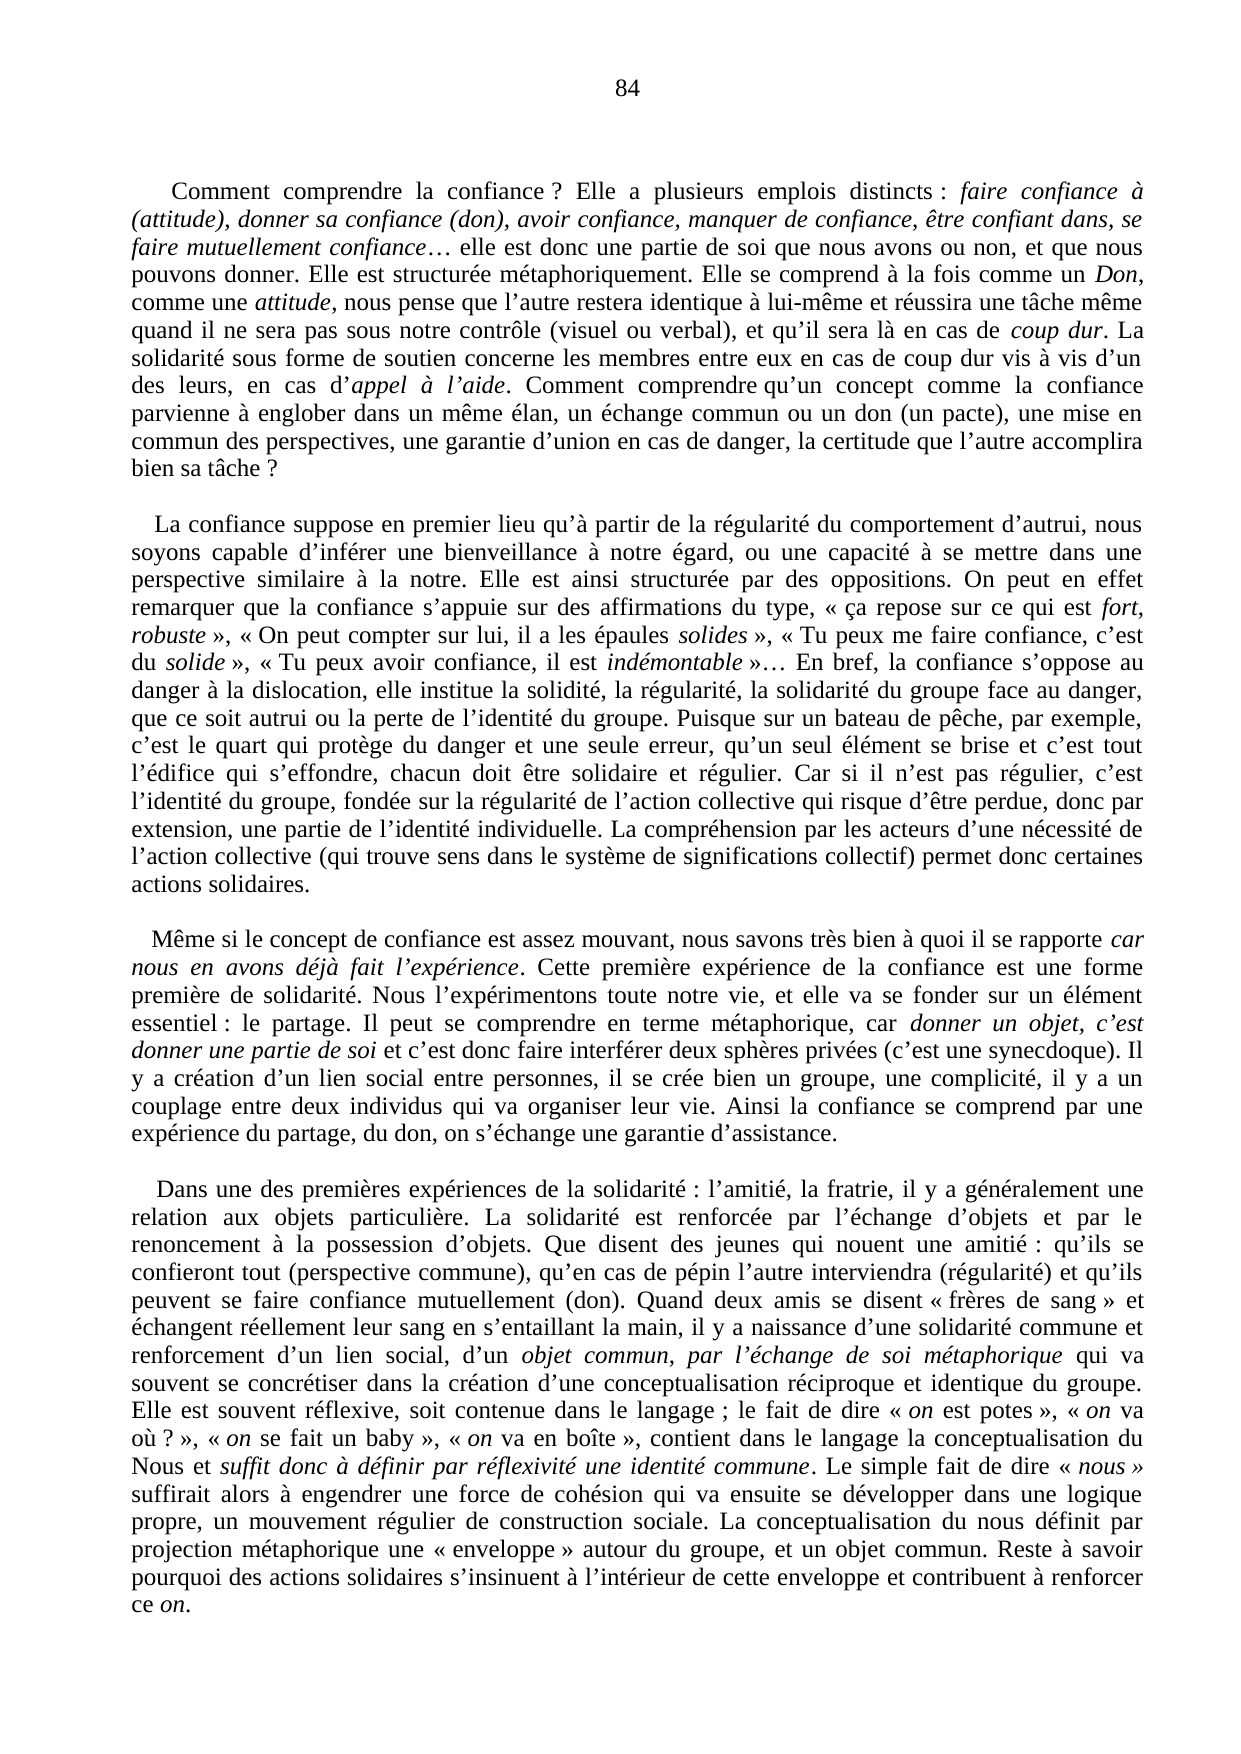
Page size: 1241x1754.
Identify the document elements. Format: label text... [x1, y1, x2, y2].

text La confiance suppose en premier lieu qu’à partir de la régularité du comportement d’autrui, nous soyons capable d’inférer une bienveillance à notre égard, ou une capacité à se mettre dans une perspective similaire à la notre. Elle est ainsi structurée par des oppositions. On peut en effet remarquer que la confiance s’appuie sur des affirmations du type, « ça repose sur ce qui est fort, robuste », « On peut compter sur lui, il a les épaules solides », « Tu peux me faire confiance, c’est du solide », « Tu peux avoir confiance, il est indémontable »… En bref, la confiance s’oppose au danger à la dislocation, elle institue la solidité, la régularité, la solidarité du groupe face au danger, que ce soit autrui ou la perte de l’identité du groupe. Puisque sur un bateau de pêche, par exemple, c’est le quart qui protège du danger et une seule erreur, qu’un seul élément se brise et c’est tout l’édifice qui s’effondre, chacun doit être solidaire et régulier. Car si il n’est pas régulier, c’est l’identité du groupe, fondée sur la régularité de l’action collective qui risque d’être perdue, donc par extension, une partie de l’identité individuelle. La compréhension par les acteurs d’une nécessité de l’action collective (qui trouve sens dans le système de significations collectif) permet donc certaines actions solidaires. [131, 510, 1144, 898]
text Comment comprendre la confiance ? Elle a plusieurs emplois distincts : faire confiance à (attitude), donner sa confiance (don), avoir confiance, manquer de confiance, être confiant dans, se faire mutuellement confiance… elle est donc une partie de soi que nous avons ou non, et que nous pouvons donner. Elle est structurée métaphoriquement. Elle se comprend à la fois comme un Don, comme une attitude, nous pense que l’autre restera identique à lui-même et réussira une tâche même quand il ne sera pas sous notre contrôle (visuel ou verbal), et qu’il sera là en cas de coup dur. La solidarité sous forme de soutien concerne les membres entre eux en cas de coup dur vis à vis d’un des leurs, en cas d’appel à l’aide. Comment comprendre qu’un concept comme la confiance parvienne à englober dans un même élan, un échange commun ou un don (un pacte), une mise en commun des perspectives, une garantie d’union en cas de danger, la certitude que l’autre accomplira bien sa tâche ? [131, 177, 1144, 482]
text Même si le concept de confiance est assez mouvant, nous savons très bien à quoi il se rapporte car nous en avons déjà fait l’expérience. Cette première expérience de la confiance est une forme première de solidarité. Nous l’expérimentons toute notre vie, et elle va se fonder sur un élément essentiel : le partage. Il peut se comprendre en terme métaphorique, car donner un objet, c’est donner une partie de soi et c’est donc faire interférer deux sphères privées (c’est une synecdoque). Il y a création d’un lien social entre personnes, il se crée bien un groupe, une complicité, il y a un couplage entre deux individus qui va organiser leur vie. Ainsi la confiance se comprend par une expérience du partage, du don, on s’échange une garantie d’assistance. [131, 926, 1144, 1147]
text Dans une des premières expériences de la solidarité : l’amitié, la fratrie, il y a généralement une relation aux objets particulière. La solidarité est renforcée par l’échange d’objets et par le renoncement à la possession d’objets. Que disent des jeunes qui nouent une amitié : qu’ils se confieront tout (perspective commune), qu’en cas de pépin l’autre interviendra (régularité) et qu’ils peuvent se faire confiance mutuellement (don). Quand deux amis se disent « frères de sang » et échangent réellement leur sang en s’entaillant la main, il y a naissance d’une solidarité commune et renforcement d’un lien social, d’un objet commun, par l’échange de soi métaphorique qui va souvent se concrétiser dans la création d’une conceptualisation réciproque et identique du groupe. Elle est souvent réflexive, soit contenue dans le langage ; le fait de dire « on est potes », « on va où ? », « on se fait un baby », « on va en boîte », contient dans le langage la conceptualisation du Nous et suffit donc à définir par réflexivité une identité commune. Le simple fait de dire « nous » suffirait alors à engendrer une force de cohésion qui va ensuite se développer dans une logique propre, un mouvement régulier de construction sociale. La conceptualisation du nous définit par projection métaphorique une « enveloppe » autour du groupe, et un objet commun. Reste à savoir pourquoi des actions solidaires s’insinuent à l’intérieur de cette enveloppe et contribuent à renforcer ce on. [131, 1175, 1144, 1618]
